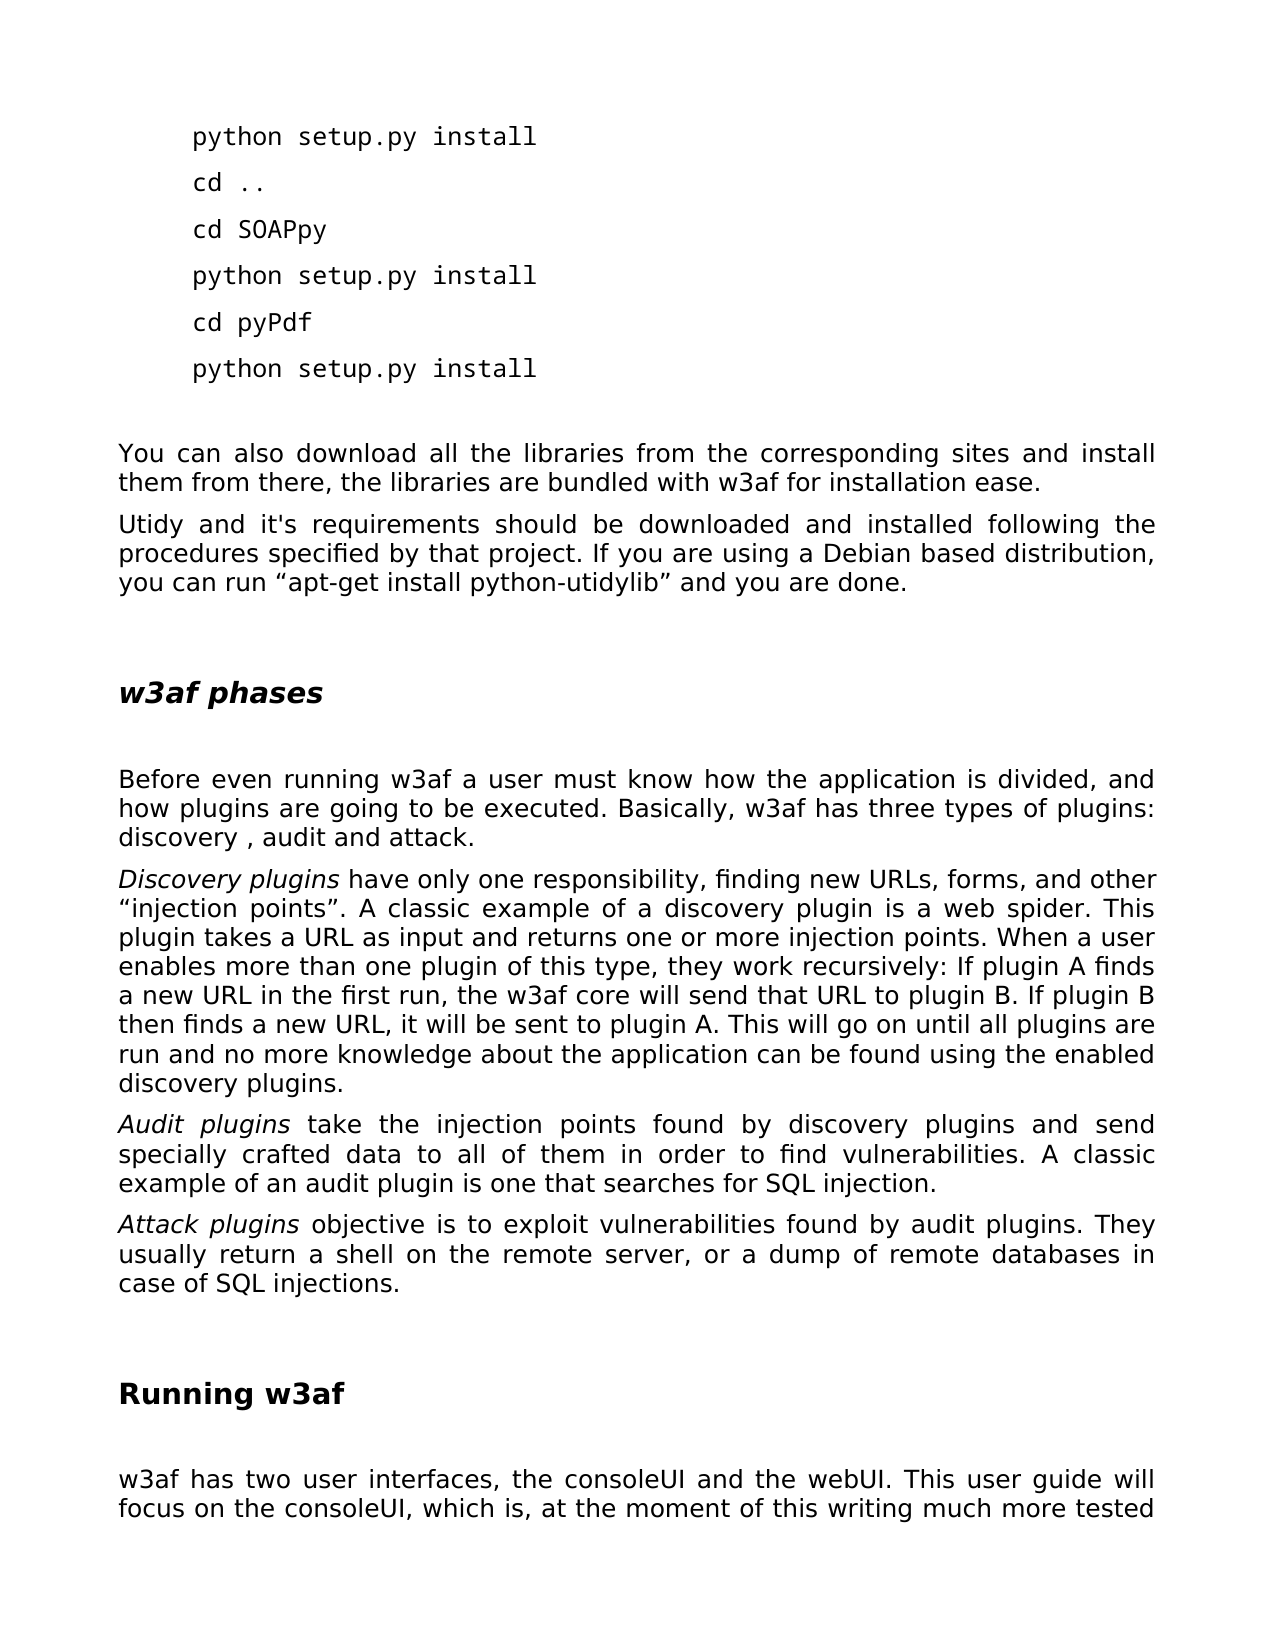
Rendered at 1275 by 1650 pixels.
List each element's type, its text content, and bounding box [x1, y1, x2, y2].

text cd .. [192, 165, 1157, 199]
subtitle w3af phases [118, 677, 1157, 711]
text Attack plugins objective is to exploit vulnerabilities found by audit plugins. They usually return a shell on the remote server, or a dump of remote databases in case of SQL injections. [118, 1211, 1157, 1298]
text Before even running w3af a user must know how the application is divided, and how plugins are going to be executed. Basically, w3af has three types of plugins: discovery , audit and attack. [118, 765, 1157, 852]
text python setup.py install [192, 258, 1157, 292]
text Discovery plugins have only one responsibility, finding new URLs, forms, and other “injection points”. A classic example of a discovery plugin is a web spider. This plugin takes a URL as input and returns one or more injection points. When a user enables more than one plugin of this type, they work recursively: If plugin A finds a new URL in the first run, the w3af core will send that URL to plugin B. If plugin B then finds a new URL, it will be sent to plugin A. This will go on until all plugins are run and no more knowledge about the application can be found using the enabled discovery plugins. [118, 865, 1157, 1098]
text Utidy and it's requirements should be downloaded and installed following the procedures specified by that project. If you are using a Debian based distribution, you can run “apt-get install python-utidylib” and you are done. [118, 510, 1157, 597]
text cd SOAPpy [192, 211, 1157, 245]
text Audit plugins take the injection points found by discovery plugins and send specially crafted data to all of them in order to find vulnerabilities. A classic example of an audit plugin is one that searches for SQL injection. [118, 1111, 1157, 1198]
subtitle Running w3af [118, 1377, 1157, 1411]
text You can also download all the libraries from the corresponding sites and install them from there, the libraries are bundled with w3af for installation ease. [118, 439, 1157, 497]
text cd pyPdf [192, 304, 1157, 338]
text python setup.py install [192, 118, 1157, 152]
text python setup.py install [192, 351, 1157, 385]
text w3af has two user interfaces, the consoleUI and the webUI. This user guide will focus on the consoleUI, which is, at the moment of this writing much more tested [118, 1465, 1157, 1524]
